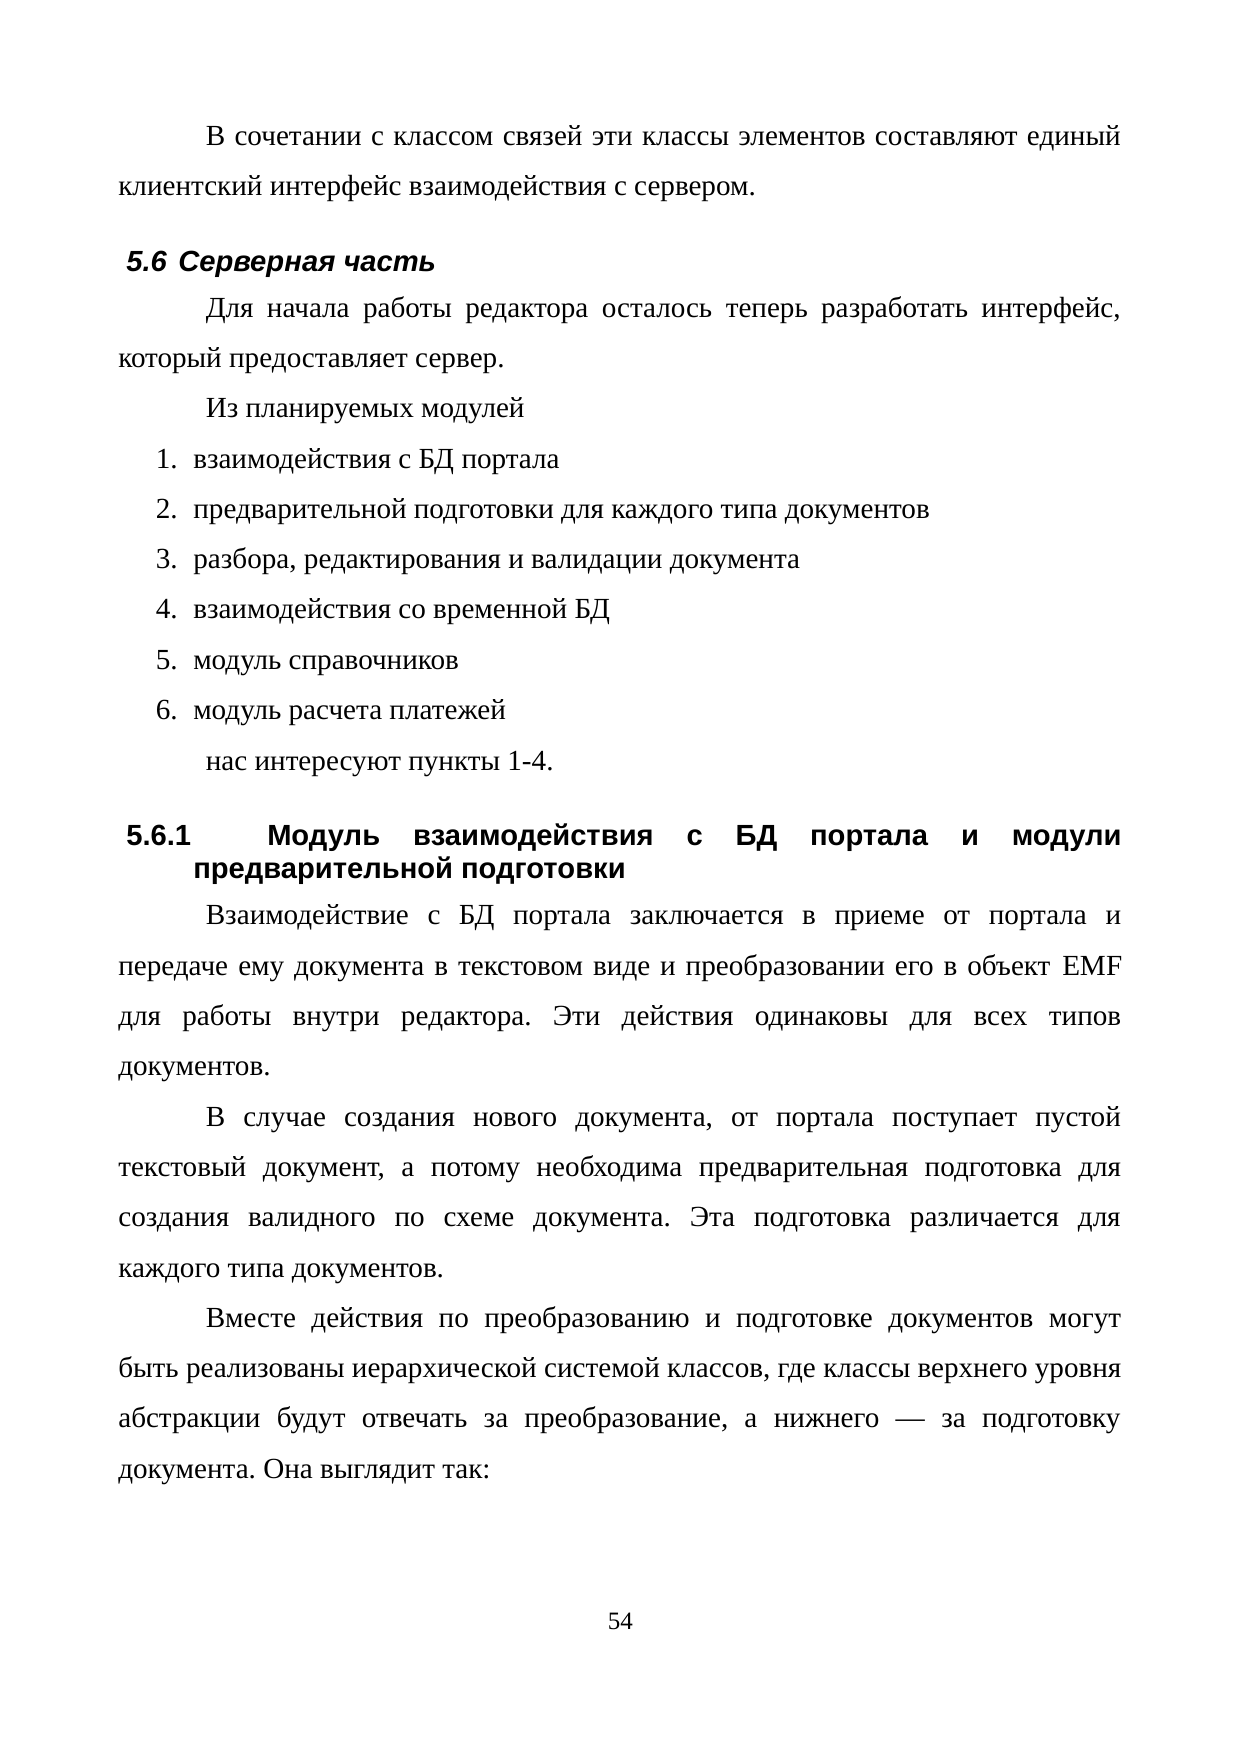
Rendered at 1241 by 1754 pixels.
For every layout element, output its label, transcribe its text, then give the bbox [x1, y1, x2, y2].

text В случае создания нового документа, от портала поступает пустой текстовый документ, а потому необходима предварительная подготовка для создания валидного по схеме документа. Эта подготовка различается для каждого типа документов. [118, 1099, 1122, 1283]
subtitle Серверная часть [118, 244, 1122, 277]
list разбора, редактирования и валидации документа [156, 541, 1122, 575]
list взаимодействия со временной БД [156, 592, 1122, 625]
text В сочетании с классом связей эти классы элементов составляют единый клиентский интерфейс взаимодействия с сервером. [118, 118, 1122, 202]
subtitle Модуль взаимодействия с БД портала и модули предварительной подготовки [118, 818, 1122, 885]
text Для начала работы редактора осталось теперь разработать интерфейс, который предоставляет сервер. [118, 290, 1122, 374]
list модуль справочников [156, 642, 1122, 676]
list модуль расчета платежей [156, 692, 1122, 726]
text Из планируемых модулей [118, 390, 1122, 424]
text Взаимодействие с БД портала заключается в приеме от портала и передаче ему документа в текстовом виде и преобразовании его в объект EMF для работы внутри редактора. Эти действия одинаковы для всех типов документов. [118, 897, 1122, 1082]
text Вместе действия по преобразованию и подготовке документов могут быть реализованы иерархической системой классов, где классы верхнего уровня абстракции будут отвечать за преобразование, а нижнего — за подготовку документа. Она выглядит так: [118, 1300, 1122, 1484]
text нас интересуют пункты 1-4. [118, 743, 1122, 776]
list взаимодействия с БД портала [156, 441, 1122, 474]
list предварительной подготовки для каждого типа документов [156, 491, 1122, 524]
